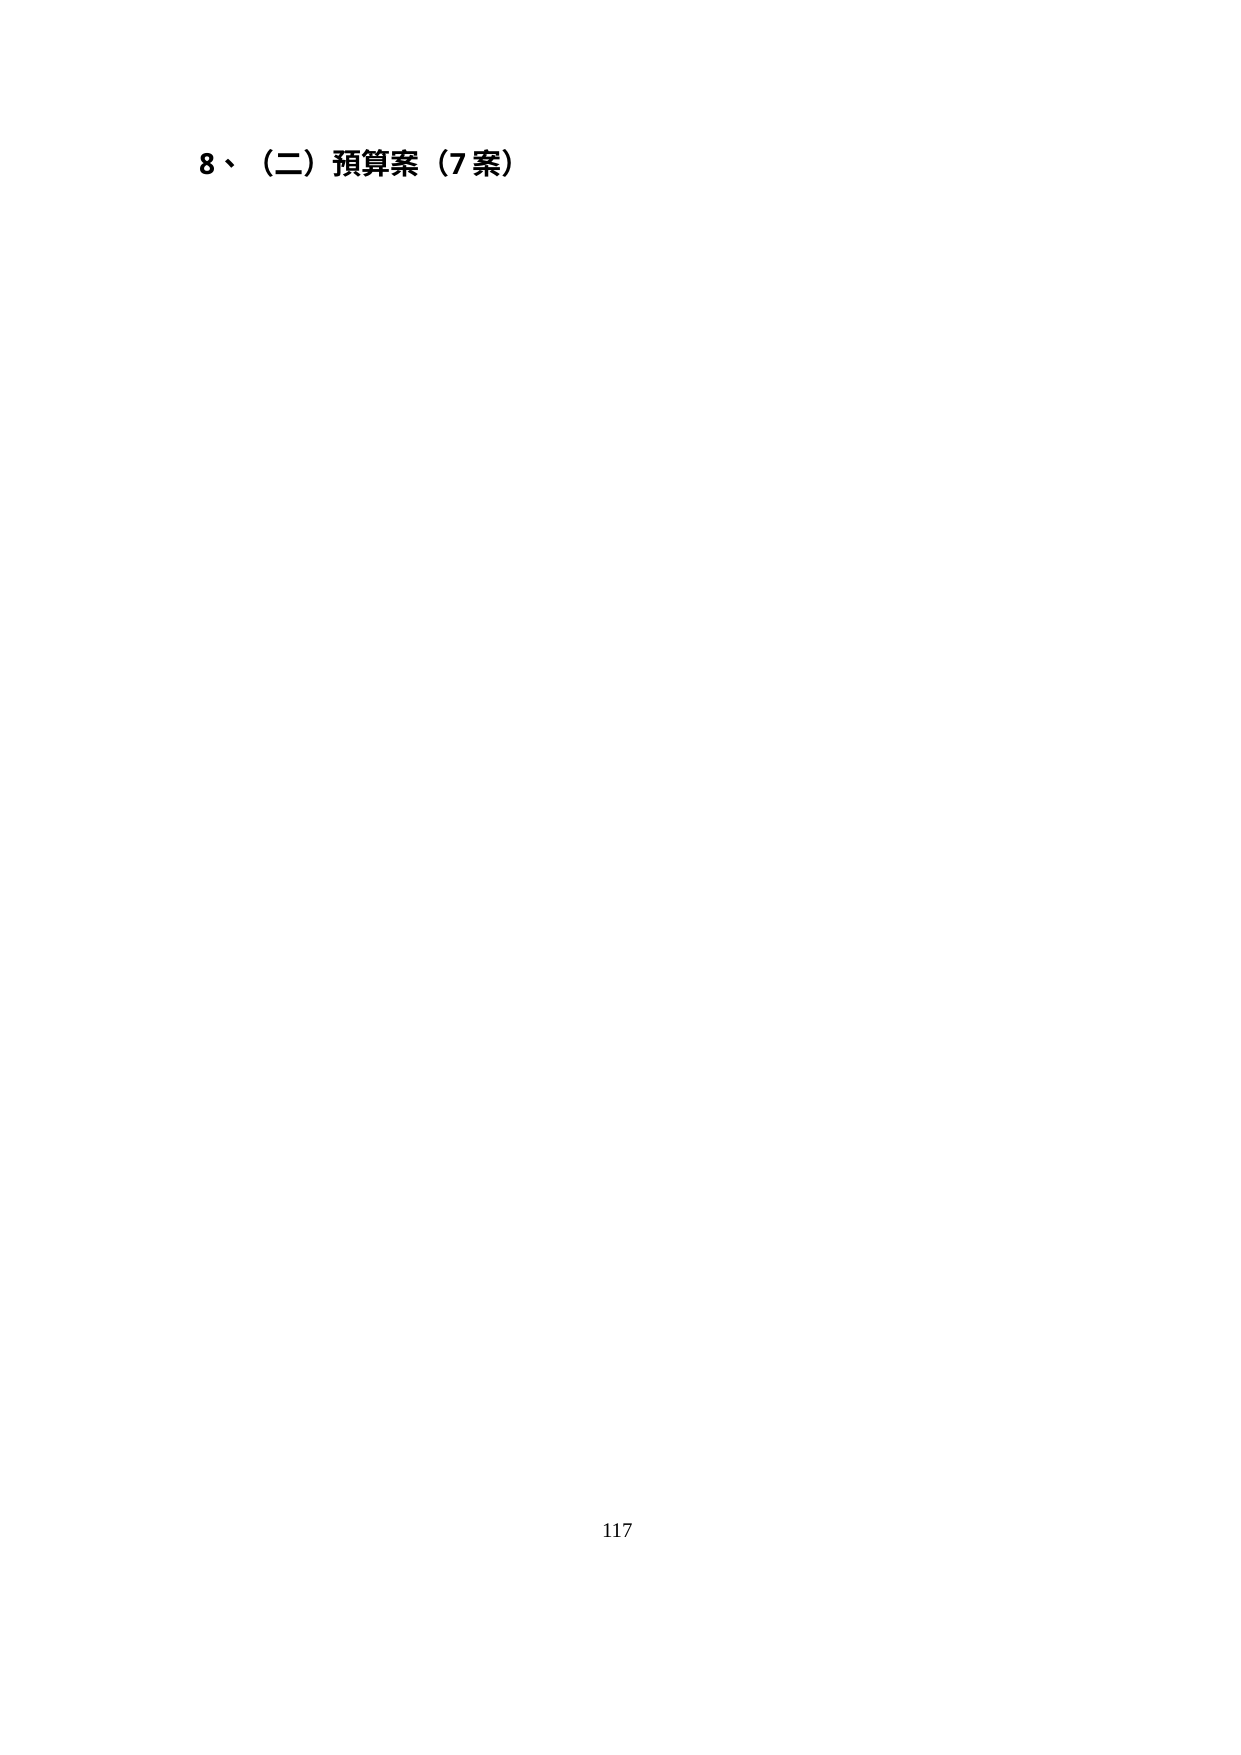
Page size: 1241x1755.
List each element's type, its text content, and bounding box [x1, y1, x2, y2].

subtitle （二）預算案（7案） [198, 133, 1131, 185]
